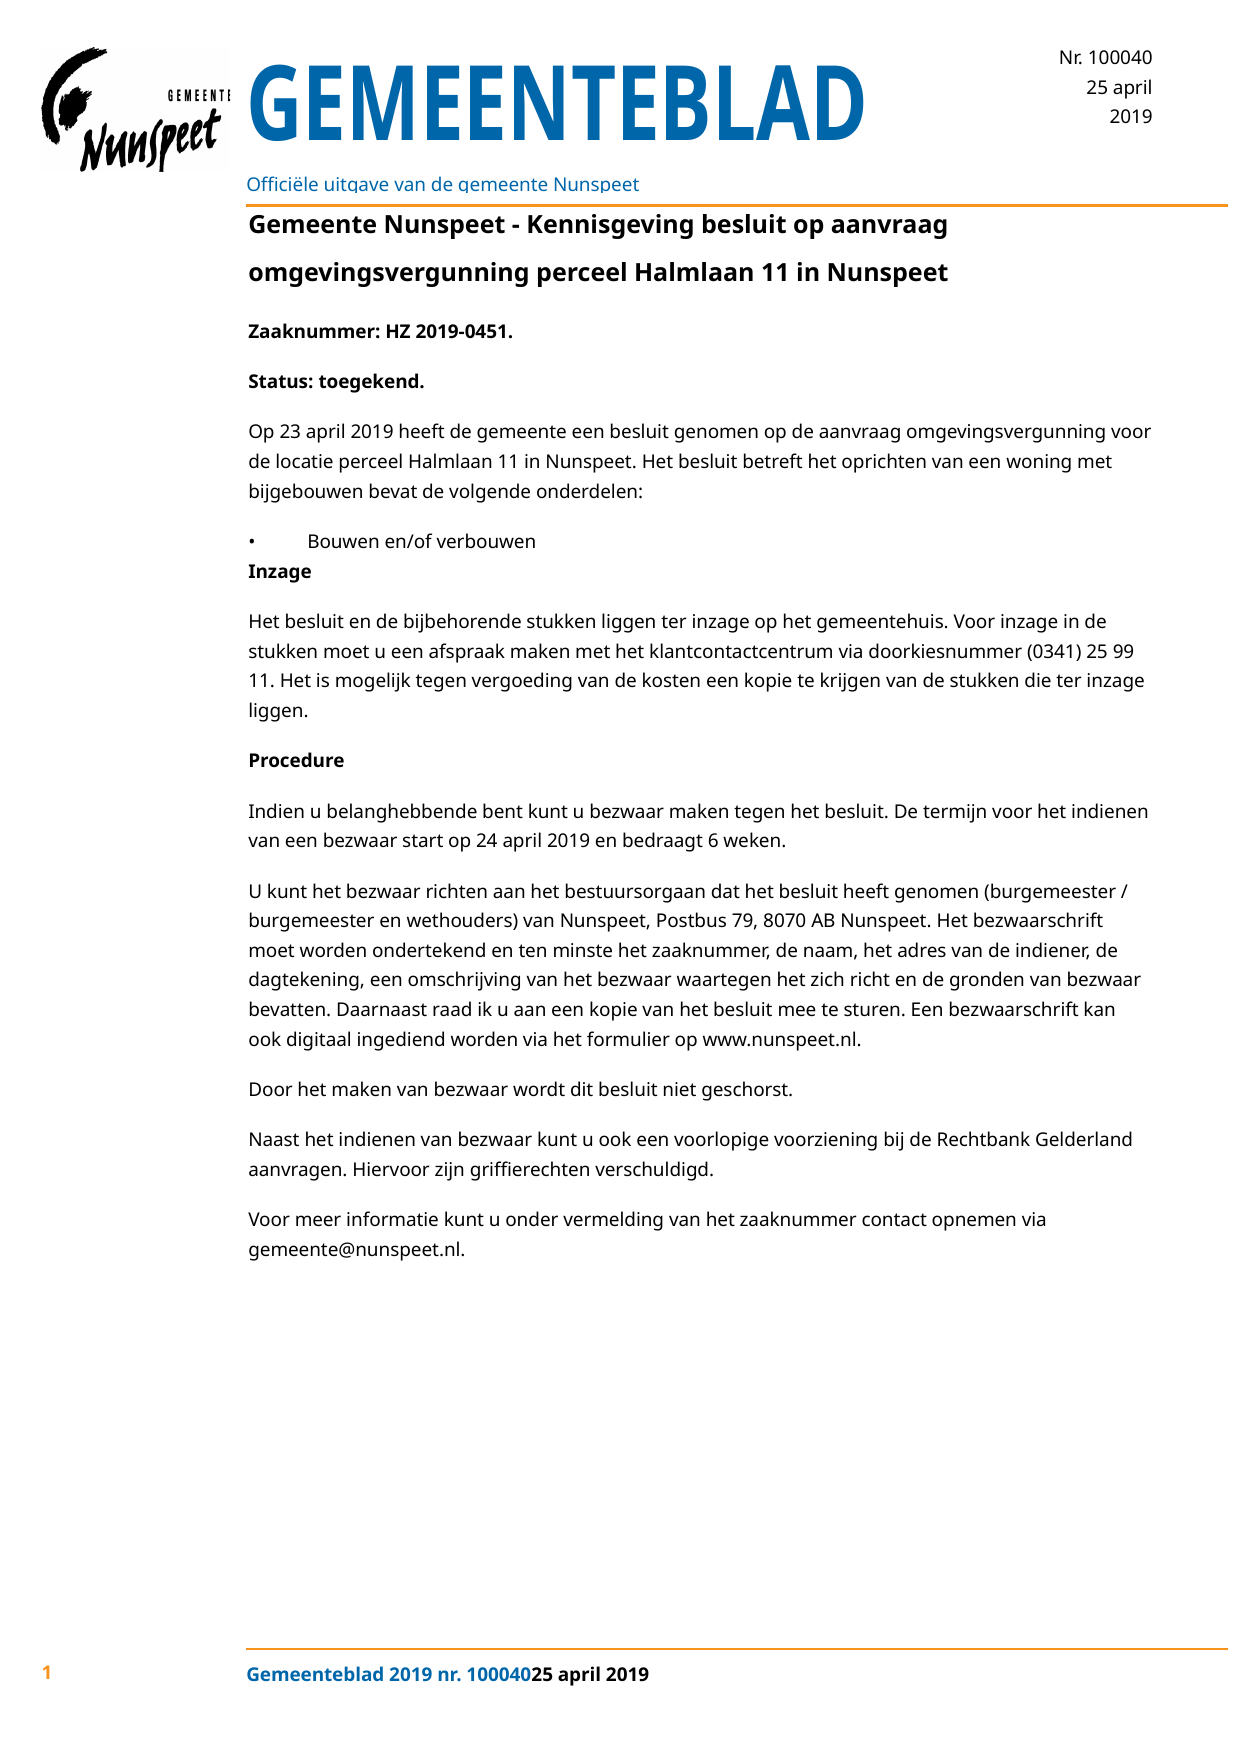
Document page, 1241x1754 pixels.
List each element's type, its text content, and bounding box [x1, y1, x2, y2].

list Bouwen en/of verbouwen [248, 528, 1152, 554]
text Procedure [248, 747, 1152, 773]
picture [41, 47, 231, 172]
text Door het maken van bezwaar wordt dit besluit niet geschorst. [248, 1076, 1152, 1102]
text Status: toegekend. [248, 368, 1152, 394]
text Naast het indienen van bezwaar kunt u ook een voorlopige voorziening bij de Rechtbank Gelderland aanvragen. Hiervoor zijn griffierechten verschuldigd. [248, 1127, 1152, 1182]
text Zaaknummer: HZ 2019-0451. [248, 318, 1152, 344]
text Het besluit en de bijbehorende stukken liggen ter inzage op het gemeentehuis. Voor inzage in de stukken moet u een afspraak maken met het klantcontactcentrum via doorkiesnummer (0341) 25 99 11. Het is mogelijk tegen vergoeding van de kosten een kopie te krijgen van de stukken die ter inzage liggen. [248, 608, 1152, 723]
text Inzage [248, 558, 1152, 584]
text Gemeente Nunspeet - Kennisgeving besluit op aanvraag omgevingsvergunning perceel Halmlaan 11 in Nunspeet [248, 207, 1152, 288]
text Indien u belanghebbende bent kunt u bezwaar maken tegen het besluit. De termijn voor het indienen van een bezwaar start op 24 april 2019 en bedraagt 6 weken. [248, 798, 1152, 853]
text U kunt het bezwaar richten aan het bestuursorgaan dat het besluit heeft genomen (burgemeester / burgemeester en wethouders) van Nunspeet, Postbus 79, 8070 AB Nunspeet. Het bezwaarschrift moet worden ondertekend en ten minste het zaaknummer, de naam, het adres van de indiener, de dagtekening, een omschrijving van het bezwaar waartegen het zich richt en de gronden van bezwaar bevatten. Daarnaast raad ik u aan een kopie van het besluit mee te sturen. Een bezwaarschrift kan ook digitaal ingediend worden via het formulier op www.nunspeet.nl. [248, 878, 1152, 1052]
text Voor meer informatie kunt u onder vermelding van het zaaknummer contact opnemen via gemeente@nunspeet.nl. [248, 1207, 1152, 1262]
text Op 23 april 2019 heeft de gemeente een besluit genomen op de aanvraag omgevingsvergunning voor de locatie perceel Halmlaan 11 in Nunspeet. Het besluit betreft het oprichten van een woning met bijgebouwen bevat de volgende onderdelen: [248, 419, 1152, 504]
